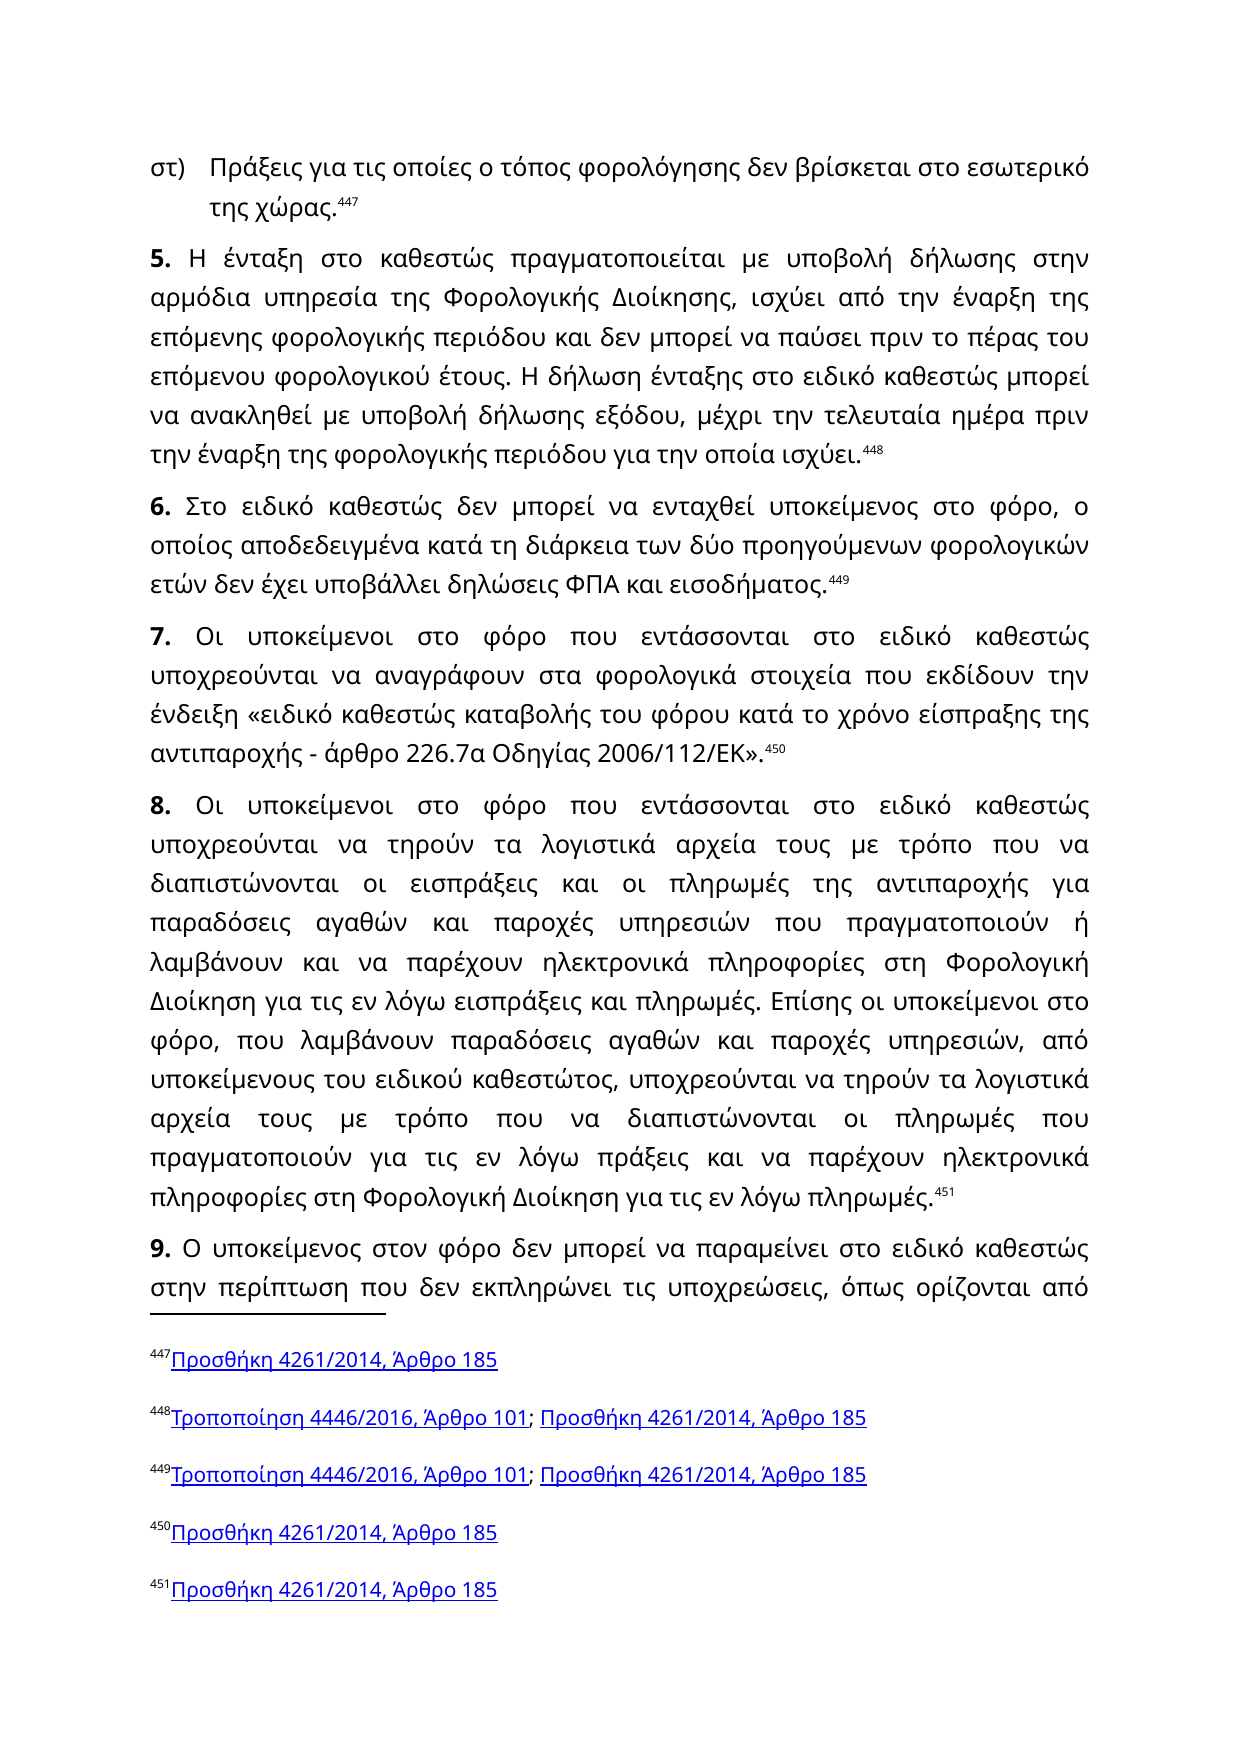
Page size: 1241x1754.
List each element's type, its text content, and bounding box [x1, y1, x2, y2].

text Τροποποίηση 4446/2016, Άρθρο 101; Προσθήκη 4261/2014, Άρθρο 185 [150, 1460, 1090, 1489]
text Προσθήκη 4261/2014, Άρθρο 185 [150, 1576, 1090, 1604]
text 5. Η ένταξη στο καθεστώς πραγματοποιείται με υποβολή δήλωσης στην αρμόδια υπηρεσία της Φορολογικής Διοίκησης, ισχύει από την έναρξη της επόμενης φορολογικής περιόδου και δεν μπορεί να παύσει πριν το πέρας του επόμενου φορολογικού έτους. Η δήλωση ένταξης στο ειδικό καθεστώς μπορεί να ανακληθεί με υποβολή δήλωσης εξόδου, μέχρι την τελευταία ημέρα πριν την έναρξη της φορολογικής περιόδου για την οποία ισχύει. [150, 241, 1090, 471]
text Προσθήκη 4261/2014, Άρθρο 185 [150, 1345, 1090, 1373]
text 7. Οι υποκείμενοι στο φόρο που εντάσσονται στο ειδικό καθεστώς υποχρεούνται να αναγράφουν στα φορολογικά στοιχεία που εκδίδουν την ένδειξη «ειδικό καθεστώς καταβολής του φόρου κατά το χρόνο είσπραξης της αντιπαροχής - άρθρο 226.7α Οδηγίας 2006/112/ΕΚ». [150, 618, 1090, 770]
text 6. Στο ειδικό καθεστώς δεν μπορεί να ενταχθεί υποκείμενος στο φόρο, ο οποίος αποδεδειγμένα κατά τη διάρκεια των δύο προηγούμενων φορολογικών ετών δεν έχει υποβάλλει δηλώσεις ΦΠΑ και εισοδήματος. [150, 488, 1090, 601]
list στ) Πράξεις για τις οποίες ο τόπος φορολόγησης δεν βρίσκεται στο εσωτερικό της χώρας. [150, 150, 1090, 223]
text Προσθήκη 4261/2014, Άρθρο 185 [150, 1518, 1090, 1546]
text Τροποποίηση 4446/2016, Άρθρο 101; Προσθήκη 4261/2014, Άρθρο 185 [150, 1403, 1090, 1431]
text 8. Οι υποκείμενοι στο φόρο που εντάσσονται στο ειδικό καθεστώς υποχρεούνται να τηρούν τα λογιστικά αρχεία τους με τρόπο που να διαπιστώνονται οι εισπράξεις και οι πληρωμές της αντιπαροχής για παραδόσεις αγαθών και παροχές υπηρεσιών που πραγματοποιούν ή λαμβάνουν και να παρέχουν ηλεκτρονικά πληροφορίες στη Φορολογική Διοίκηση για τις εν λόγω εισπράξεις και πληρωμές. Επίσης οι υποκείμενοι στο φόρο, που λαμβάνουν παραδόσεις αγαθών και παροχές υπηρεσιών, από υποκείμενους του ειδικού καθεστώτος, υποχρεούνται να τηρούν τα λογιστικά αρχεία τους με τρόπο που να διαπιστώνονται οι πληρωμές που πραγματοποιούν για τις εν λόγω πράξεις και να παρέχουν ηλεκτρονικά πληροφορίες στη Φορολογική Διοίκηση για τις εν λόγω πληρωμές. [150, 787, 1090, 1213]
text 9. Ο υποκείμενος στον φόρο δεν μπορεί να παραμείνει στο ειδικό καθεστώς στην περίπτωση που δεν εκπληρώνει τις υποχρεώσεις, όπως ορίζονται από [150, 1231, 1090, 1304]
